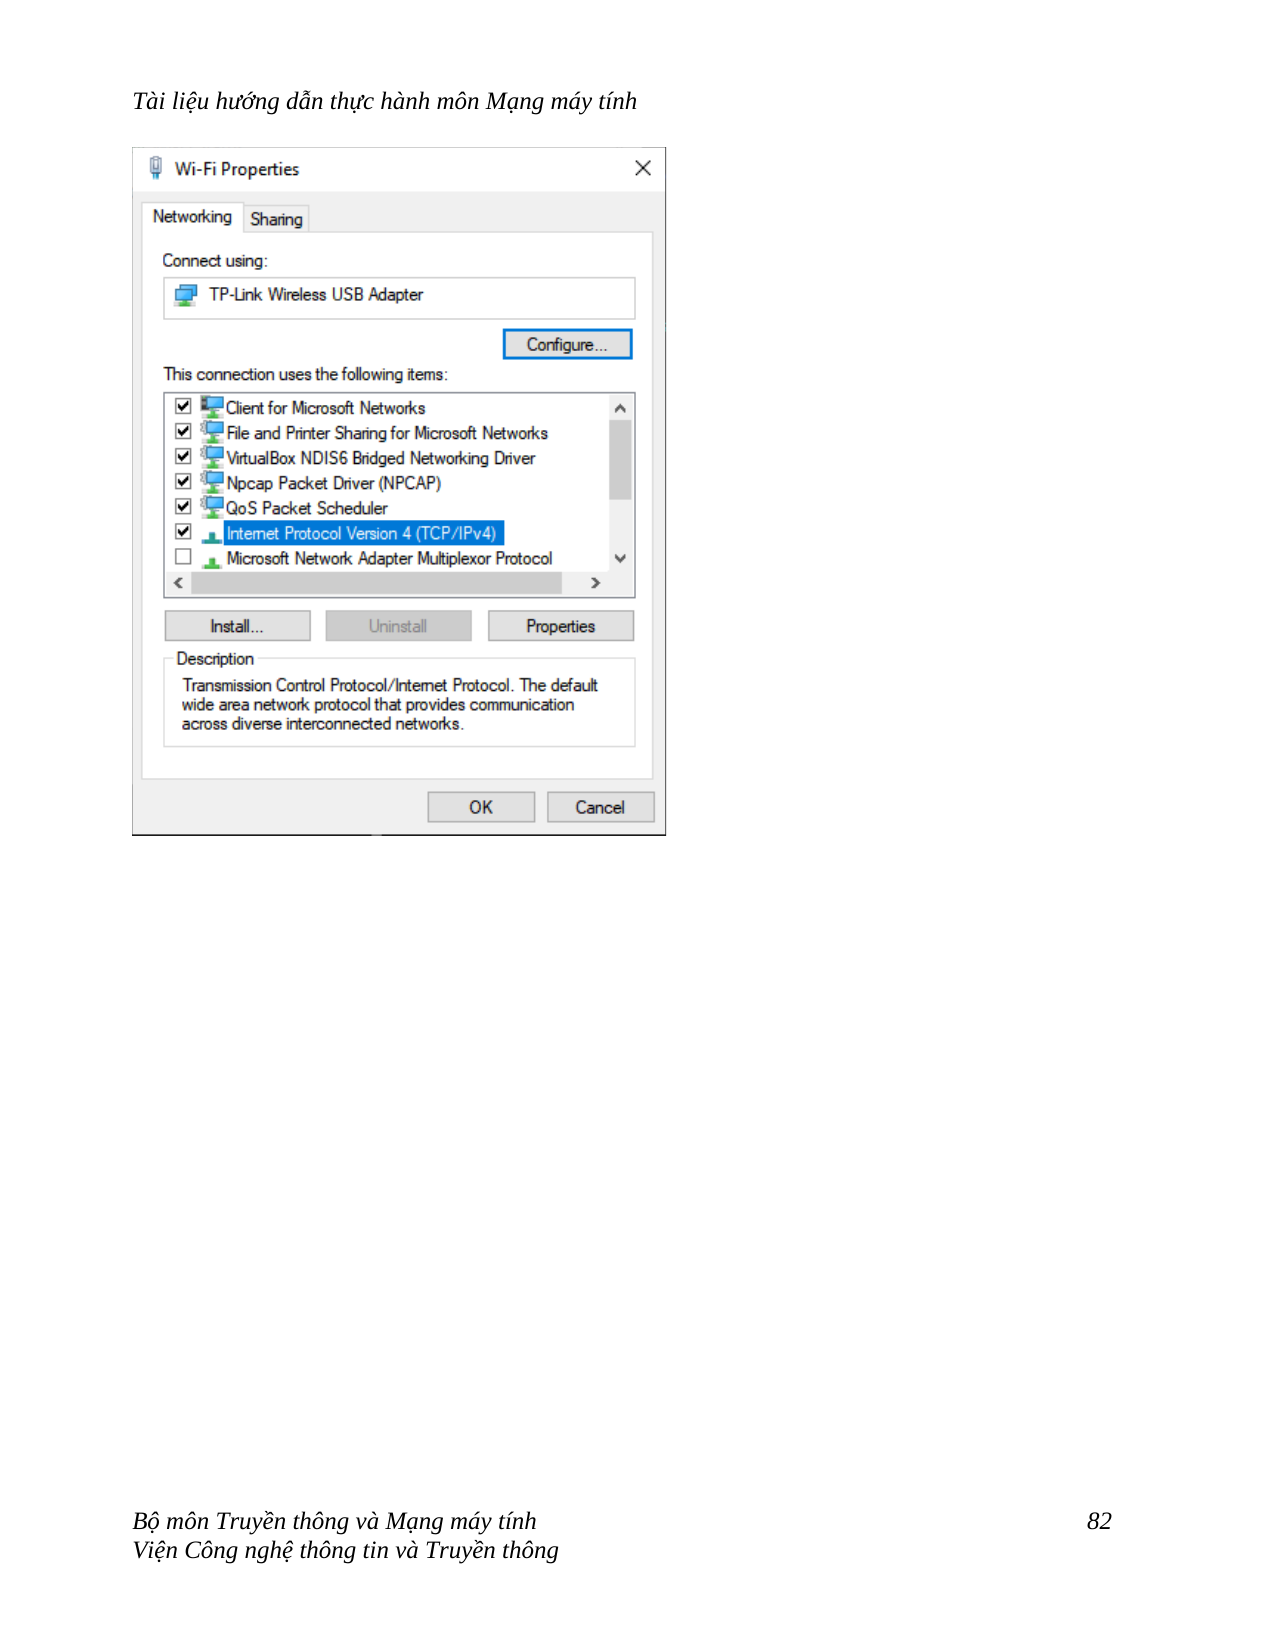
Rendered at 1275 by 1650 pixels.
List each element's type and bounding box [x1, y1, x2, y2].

picture [132, 147, 667, 836]
